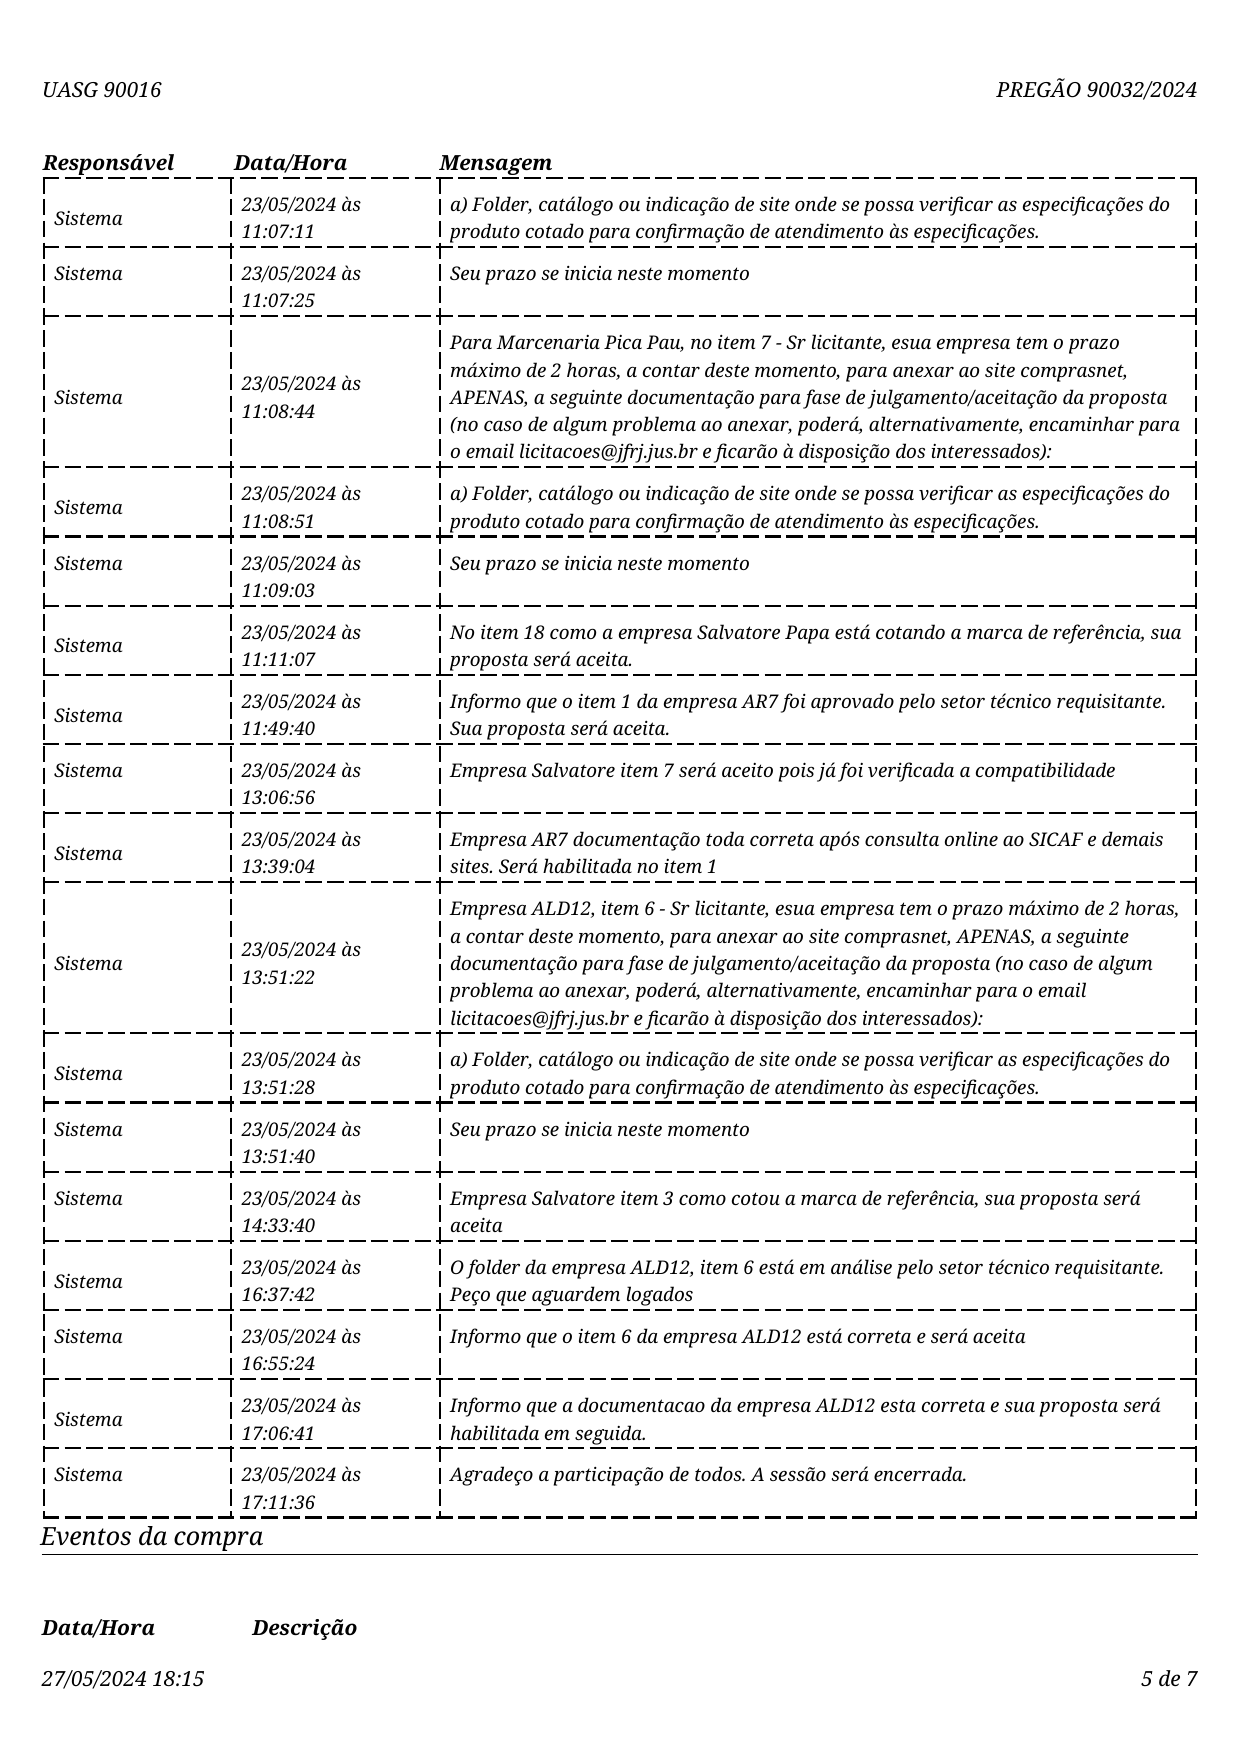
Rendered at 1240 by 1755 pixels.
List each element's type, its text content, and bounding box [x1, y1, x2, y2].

table_cell 23/05/2024 às 16:55:24 [231, 1309, 439, 1378]
table_cell 23/05/2024 às 14:33:40 [231, 1171, 439, 1240]
table_cell a) Folder, catálogo ou indicação de site onde se possa verificar as especificações do produto cotado para confirmação de atendimento às especificações. [440, 466, 1196, 535]
table_cell Informo que o item 6 da empresa ALD12 está correta e será aceita [440, 1309, 1196, 1378]
table_cell Empresa Salvatore item 3 como cotou a marca de referência, sua proposta será aceita [440, 1171, 1196, 1240]
table_cell O folder da empresa ALD12, item 6 está em análise pelo setor técnico requisitante. Peço que aguardem logados [440, 1240, 1196, 1309]
table_cell No item 18 como a empresa Salvatore Papa está cotando a marca de referência, sua proposta será aceita. [440, 605, 1196, 674]
table_cell Sistema [44, 466, 231, 535]
table_cell Sistema [44, 177, 231, 246]
table_cell Sistema [44, 674, 231, 743]
table_cell Seu prazo se inicia neste momento [440, 535, 1196, 604]
table_cell 23/05/2024 às 17:11:36 [231, 1447, 439, 1516]
text Data/Hora Descrição [42, 1613, 1200, 1642]
table_cell Sistema [44, 535, 231, 604]
table_cell Empresa Salvatore item 7 será aceito pois já foi verificada a compatibilidade [440, 743, 1196, 812]
table_cell 23/05/2024 às 13:51:22 [231, 881, 439, 1032]
table_cell 23/05/2024 às 11:11:07 [231, 605, 439, 674]
table_cell Informo que o item 1 da empresa AR7 foi aprovado pelo setor técnico requisitante. Sua proposta será aceita. [440, 674, 1196, 743]
table_cell 23/05/2024 às 17:06:41 [231, 1378, 439, 1447]
table_cell Sistema [44, 1447, 231, 1516]
table_cell a) Folder, catálogo ou indicação de site onde se possa verificar as especificações do produto cotado para confirmação de atendimento às especificações. [440, 177, 1196, 246]
table_cell Sistema [44, 1032, 231, 1101]
table_cell Empresa ALD12, item 6 - Sr licitante, esua empresa tem o prazo máximo de 2 horas, a contar deste momento, para anexar ao site comprasnet, APENAS, a seguinte documentação para fase de julgamento/aceitação da proposta (no caso de algum problema ao anexar, poderá, alternativamente, encaminhar para o email licitacoes@jfrj.jus.br e ficarão à disposição dos interessados): [440, 881, 1196, 1032]
table_cell Empresa AR7 documentação toda correta após consulta online ao SICAF e demais sites. Será habilitada no item 1 [440, 812, 1196, 881]
table_cell 23/05/2024 às 11:08:51 [231, 466, 439, 535]
table_cell Sistema [44, 1240, 231, 1309]
table_cell Agradeço a participação de todos. A sessão será encerrada. [440, 1447, 1196, 1516]
table_cell Para Marcenaria Pica Pau, no item 7 - Sr licitante, esua empresa tem o prazo máximo de 2 horas, a contar deste momento, para anexar ao site comprasnet, APENAS, a seguinte documentação para fase de julgamento/aceitação da proposta (no caso de algum problema ao anexar, poderá, alternativamente, encaminhar para o email licitacoes@jfrj.jus.br e ficarão à disposição dos interessados): [440, 315, 1196, 466]
table_cell Sistema [44, 246, 231, 315]
table_cell Seu prazo se inicia neste momento [440, 246, 1196, 315]
table_cell Sistema [44, 881, 231, 1032]
table_cell 23/05/2024 às 11:07:11 [231, 177, 439, 246]
table_cell 23/05/2024 às 11:49:40 [231, 674, 439, 743]
table_cell 23/05/2024 às 13:51:28 [231, 1032, 439, 1101]
table_cell a) Folder, catálogo ou indicação de site onde se possa verificar as especificações do produto cotado para confirmação de atendimento às especificações. [440, 1032, 1196, 1101]
table_cell 23/05/2024 às 13:06:56 [231, 743, 439, 812]
table_cell Sistema [44, 1101, 231, 1171]
table_cell Sistema [44, 315, 231, 466]
table_cell Sistema [44, 1378, 231, 1447]
table_cell 23/05/2024 às 13:39:04 [231, 812, 439, 881]
table_cell 23/05/2024 às 11:07:25 [231, 246, 439, 315]
table_cell 23/05/2024 às 11:08:44 [231, 315, 439, 466]
table_cell Sistema [44, 605, 231, 674]
table_cell 23/05/2024 às 16:37:42 [231, 1240, 439, 1309]
table_cell Sistema [44, 1309, 231, 1378]
table_cell 23/05/2024 às 11:09:03 [231, 535, 439, 604]
table_cell Informo que a documentacao da empresa ALD12 esta correta e sua proposta será habilitada em seguida. [440, 1378, 1196, 1447]
table_cell Sistema [44, 743, 231, 812]
table_cell Sistema [44, 1171, 231, 1240]
table_cell Sistema [44, 812, 231, 881]
text Eventos da compra [40, 1518, 1200, 1552]
table_cell 23/05/2024 às 13:51:40 [231, 1101, 439, 1171]
table_cell Seu prazo se inicia neste momento [440, 1101, 1196, 1171]
